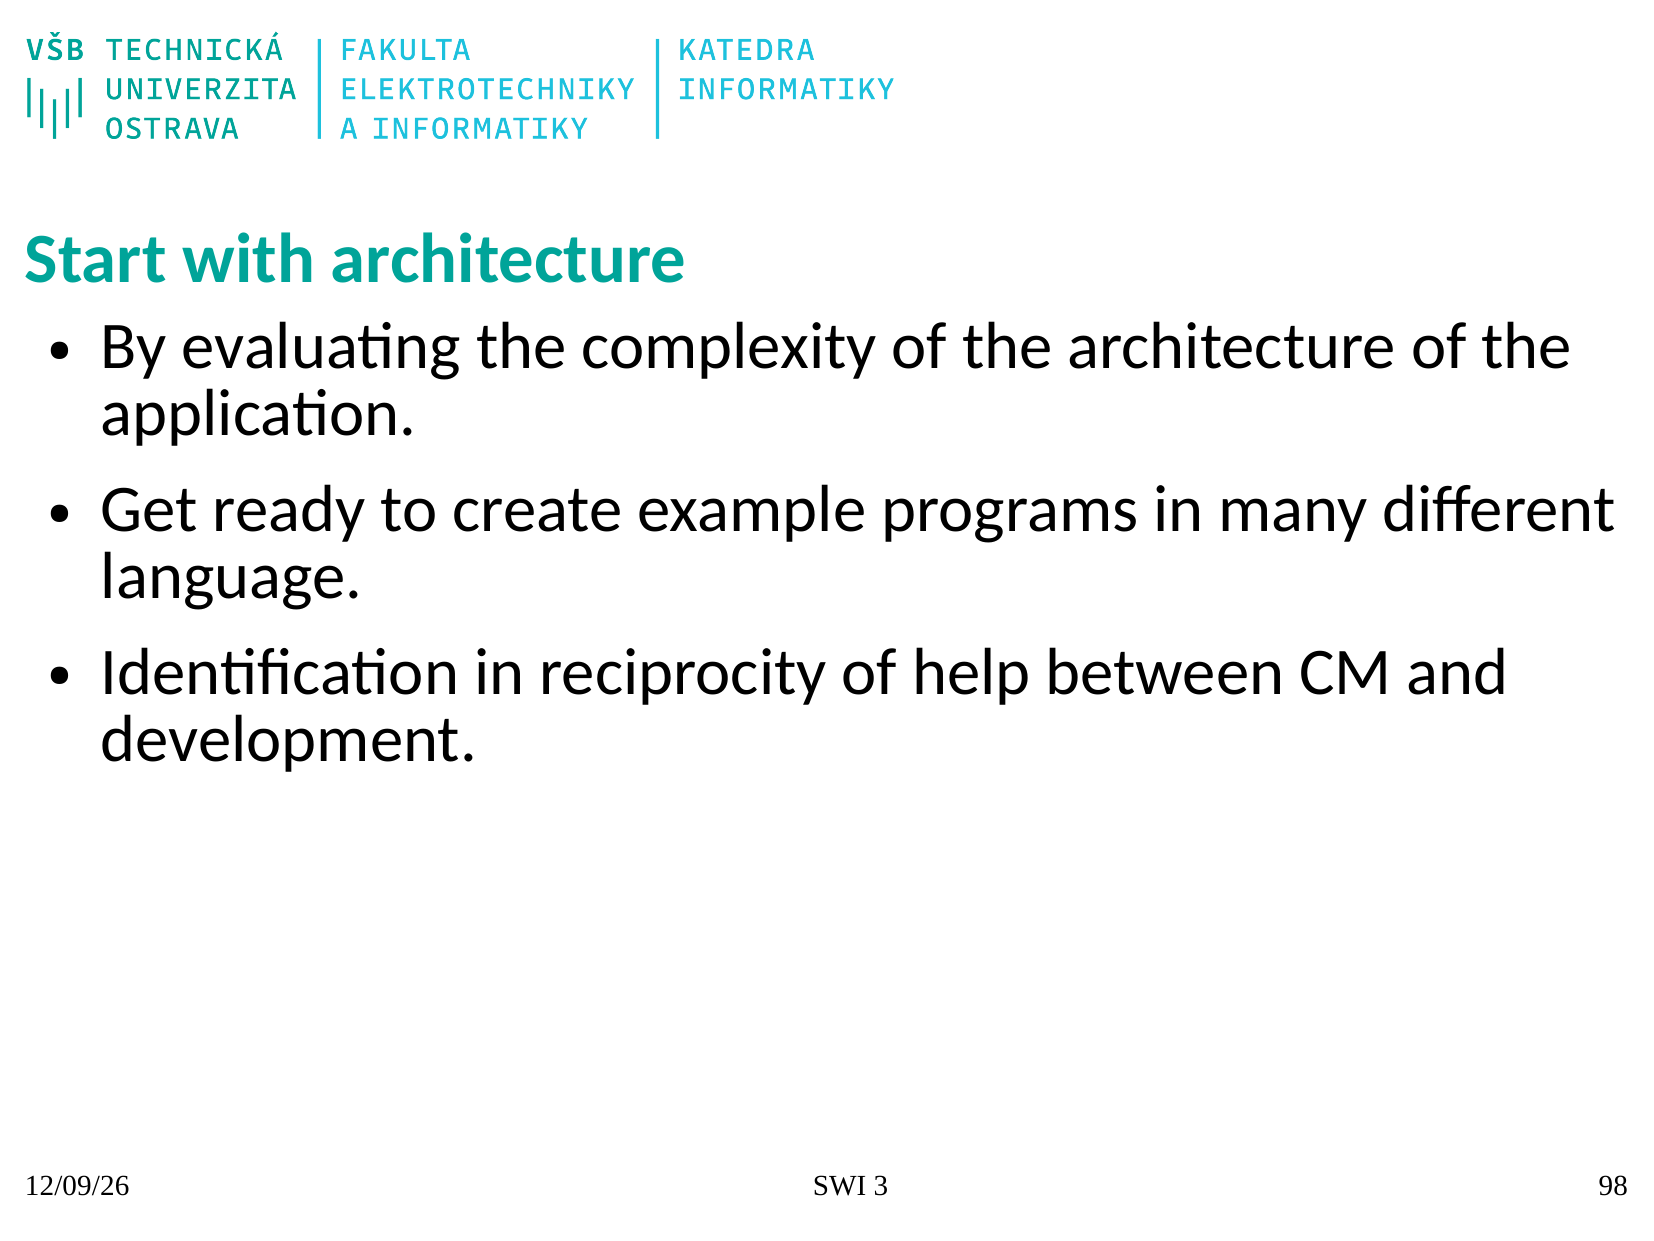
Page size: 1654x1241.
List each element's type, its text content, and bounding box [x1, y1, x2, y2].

title Start with architecture [24, 169, 1629, 300]
picture [26, 31, 894, 139]
list By evaluating the complexity of the architecture of the application. Get ready to create example programs in many different language. Identification in reciprocity of help between CM and development. [30, 318, 1629, 1146]
